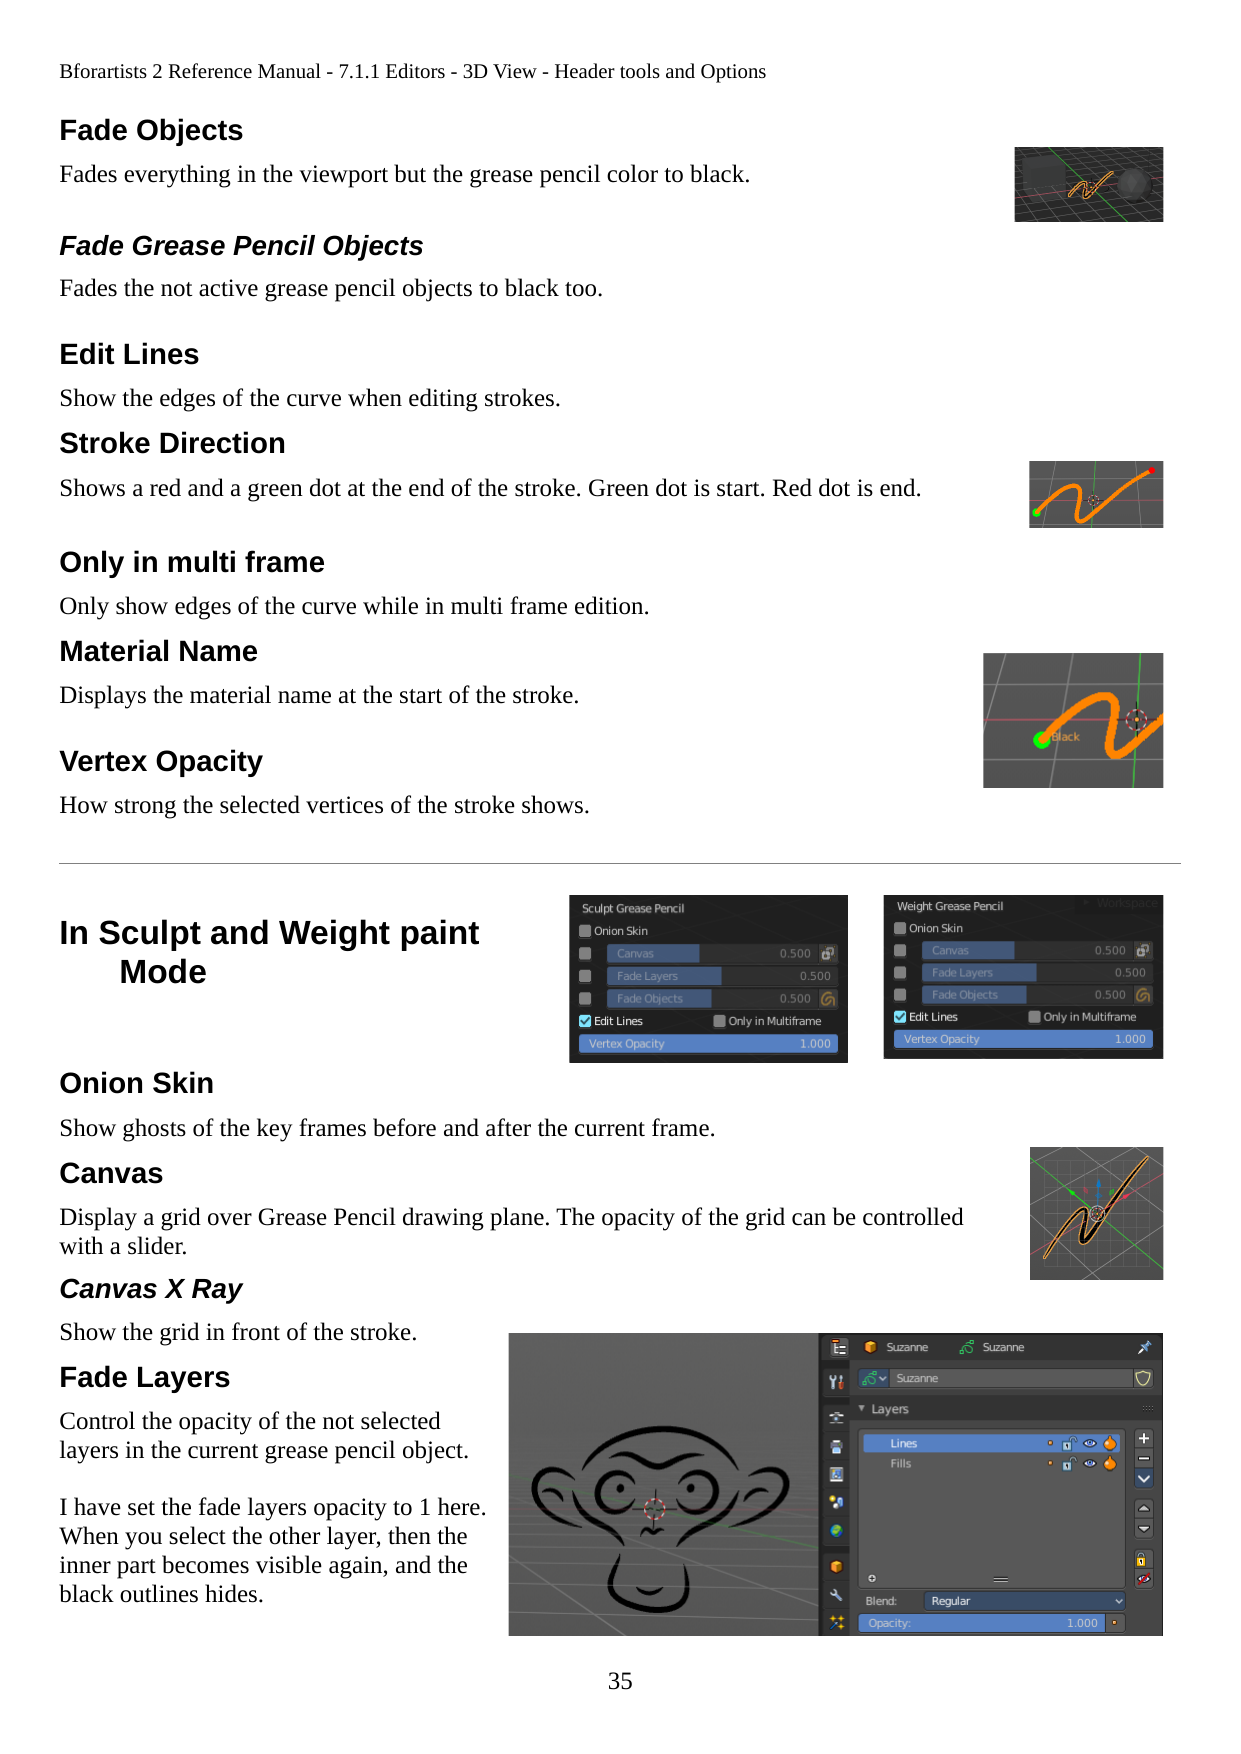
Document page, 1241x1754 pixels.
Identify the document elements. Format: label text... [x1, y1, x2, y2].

text How strong the selected vertices of the stroke shows. [59, 791, 1181, 819]
subtitle Stroke Direction [59, 426, 1181, 460]
text I have set the fade layers opacity to 1 here. When you select the other layer, then the inner part becomes visible again, and the black outlines hides. [59, 1492, 508, 1607]
subtitle [1164, 913, 1181, 990]
subtitle Only in multi frame [59, 545, 1181, 578]
text Fades the not active grease pencil objects to black too. [59, 273, 1181, 302]
subtitle Edit Lines [59, 337, 1181, 371]
text Shows a red and a green dot at the end of the stroke. Green dot is start. Red dot is end. [59, 473, 1029, 501]
subtitle Canvas [59, 1156, 1030, 1190]
text Show ghosts of the key frames before and after the current frame. [59, 1113, 1181, 1141]
subtitle Fade Grease Pencil Objects [59, 229, 1181, 261]
picture [1030, 1147, 1164, 1280]
text Fades everything in the viewport but the grease pencil color to black. [59, 159, 1014, 188]
picture [883, 895, 1164, 1059]
subtitle Material Name [59, 634, 1181, 668]
picture [1014, 147, 1164, 222]
subtitle [848, 913, 883, 990]
subtitle Onion Skin [59, 1066, 1181, 1100]
subtitle Vertex Opacity [59, 744, 983, 778]
text Only show edges of the curve while in multi frame edition. [59, 591, 1181, 620]
picture [1029, 461, 1164, 528]
subtitle Canvas X Ray [59, 1272, 1181, 1304]
text Show the grid in front of the stroke. [59, 1317, 1181, 1345]
subtitle [1164, 1156, 1181, 1190]
picture [983, 653, 1164, 788]
text Display a grid over Grease Pencil drawing plane. The opacity of the grid can be controlled with a slider. [59, 1202, 1030, 1260]
subtitle [1164, 744, 1181, 778]
picture [508, 1333, 1164, 1636]
text Control the opacity of the not selected layers in the current grease pencil object. [59, 1406, 508, 1464]
subtitle Fade Objects [59, 113, 1181, 146]
text Displays the material name at the start of the stroke. [59, 681, 983, 709]
text Show the edges of the curve when editing strokes. [59, 383, 1181, 412]
picture [569, 895, 848, 1063]
subtitle Fade Layers [59, 1360, 508, 1394]
subtitle [1164, 1360, 1181, 1394]
subtitle In Sculpt and Weight paint Mode [59, 913, 569, 990]
